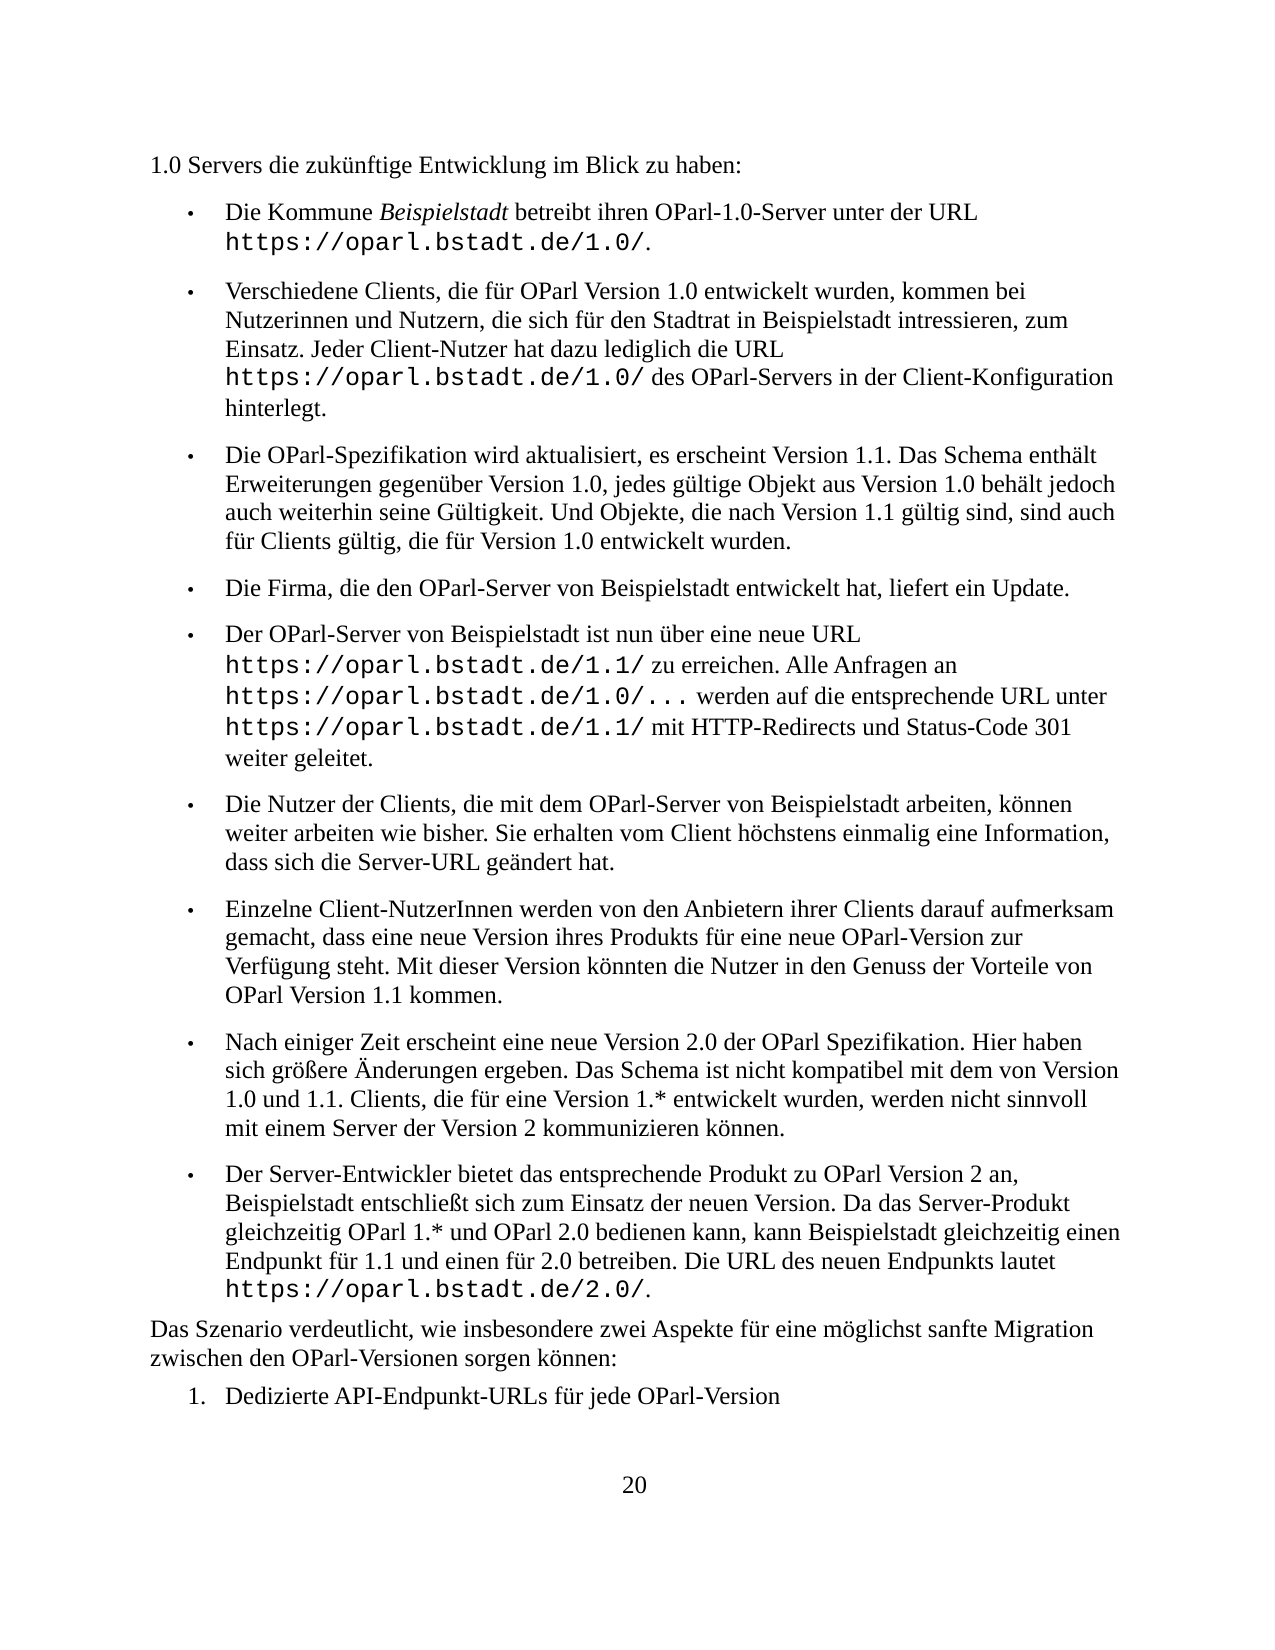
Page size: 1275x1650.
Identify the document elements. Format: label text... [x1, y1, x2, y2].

list Die Kommune Beispielstadt betreibt ihren OParl-1.0-Server unter der URL https://oparl.bstadt.de/1.0/. [187, 197, 1125, 258]
text 1.0 Servers die zukünftige Entwicklung im Blick zu haben: [150, 150, 1125, 179]
list Die Nutzer der Clients, die mit dem OParl-Server von Beispielstadt arbeiten, können weiter arbeiten wie bisher. Sie erhalten vom Client höchstens einmalig eine Information, dass sich die Server-URL geändert hat. [187, 789, 1125, 876]
list Verschiedene Clients, die für OParl Version 1.0 entwickelt wurden, kommen bei Nutzerinnen und Nutzern, die sich für den Stadtrat in Beispielstadt intressieren, zum Einsatz. Jeder Client-Nutzer hat dazu lediglich die URL https://oparl.bstadt.de/1.0/ des OParl-Servers in der Client-Konfiguration hinterlegt. [187, 276, 1125, 422]
list Die OParl-Spezifikation wird aktualisiert, es erscheint Version 1.1. Das Schema enthält Erweiterungen gegenüber Version 1.0, jedes gültige Objekt aus Version 1.0 behält jedoch auch weiterhin seine Gültigkeit. Und Objekte, die nach Version 1.1 gültig sind, sind auch für Clients gültig, die für Version 1.0 entwickelt wurden. [187, 440, 1125, 555]
list Nach einiger Zeit erscheint eine neue Version 2.0 der OParl Spezifikation. Hier haben sich größere Änderungen ergeben. Das Schema ist nicht kompatibel mit dem von Version 1.0 und 1.1. Clients, die für eine Version 1.* entwickelt wurden, werden nicht sinnvoll mit einem Server der Version 2 kommunizieren können. [187, 1027, 1125, 1142]
list Dedizierte API-Endpunkt-URLs für jede OParl-Version [187, 1381, 1125, 1409]
list Die Firma, die den OParl-Server von Beispielstadt entwickelt hat, liefert ein Update. [187, 573, 1125, 602]
list Der OParl-Server von Beispielstadt ist nun über eine neue URL https://oparl.bstadt.de/1.1/ zu erreichen. Alle Anfragen an https://oparl.bstadt.de/1.0/... werden auf die entsprechende URL unter https://oparl.bstadt.de/1.1/ mit HTTP-Redirects und Status-Code 301 weiter geleitet. [187, 619, 1125, 772]
text Das Szenario verdeutlicht, wie insbesondere zwei Aspekte für eine möglichst sanfte Migration zwischen den OParl-Versionen sorgen können: [150, 1314, 1125, 1372]
list Einzelne Client-NutzerInnen werden von den Anbietern ihrer Clients darauf aufmerksam gemacht, dass eine neue Version ihres Produkts für eine neue OParl-Version zur Verfügung steht. Mit dieser Version könnten die Nutzer in den Genuss der Vorteile von OParl Version 1.1 kommen. [187, 894, 1125, 1009]
list Der Server-Entwickler bietet das entsprechende Produkt zu OParl Version 2 an, Beispielstadt entschließt sich zum Einsatz der neuen Version. Da das Server-Produkt gleichzeitig OParl 1.* und OParl 2.0 bedienen kann, kann Beispielstadt gleichzeitig einen Endpunkt für 1.1 und einen für 2.0 betreiben. Die URL des neuen Endpunkts lautet https://oparl.bstadt.de/2.0/. [187, 1159, 1125, 1305]
